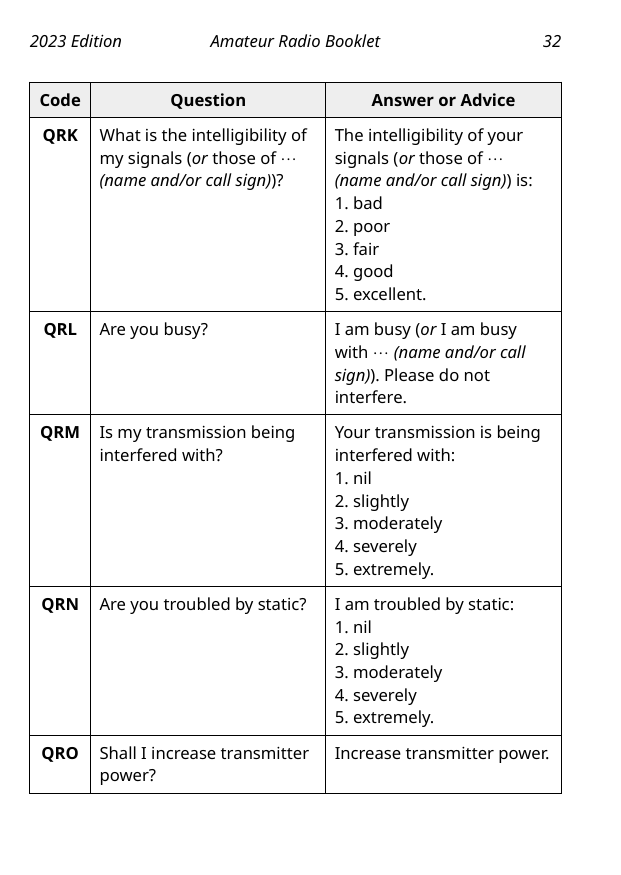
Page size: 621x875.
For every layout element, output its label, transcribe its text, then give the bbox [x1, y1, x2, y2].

table_cell Are you busy? [91, 312, 325, 414]
table_cell Is my transmission being interfered with? [91, 415, 325, 586]
table_cell QRO [30, 736, 90, 792]
table_cell The intelligibility of your signals (or those of  (name and/or call sign)) is: 1. bad 2. poor 3. fair 4. good 5. excellent. [326, 118, 561, 311]
table_cell I am busy (or I am busy with  (name and/or call sign)). Please do not interfere. [326, 312, 561, 414]
table_cell What is the intelligibility of my signals (or those of  (name and/or call sign))? [91, 118, 325, 311]
table_header Code [30, 83, 90, 117]
table_cell Your transmission is being interfered with: 1. nil 2. slightly 3. moderately 4. severely 5. extremely. [326, 415, 561, 586]
table_header Answer or Advice [326, 83, 561, 117]
table_cell Shall I increase transmitter power? [91, 736, 325, 792]
table_cell Increase transmitter power. [326, 736, 561, 792]
table_cell QRN [30, 587, 90, 734]
table_cell QRL [30, 312, 90, 414]
table_cell Are you troubled by static? [91, 587, 325, 734]
table_header Question [91, 83, 325, 117]
table_cell QRM [30, 415, 90, 586]
table_cell QRK [30, 118, 90, 311]
table_cell I am troubled by static: 1. nil 2. slightly 3. moderately 4. severely 5. extremely. [326, 587, 561, 734]
